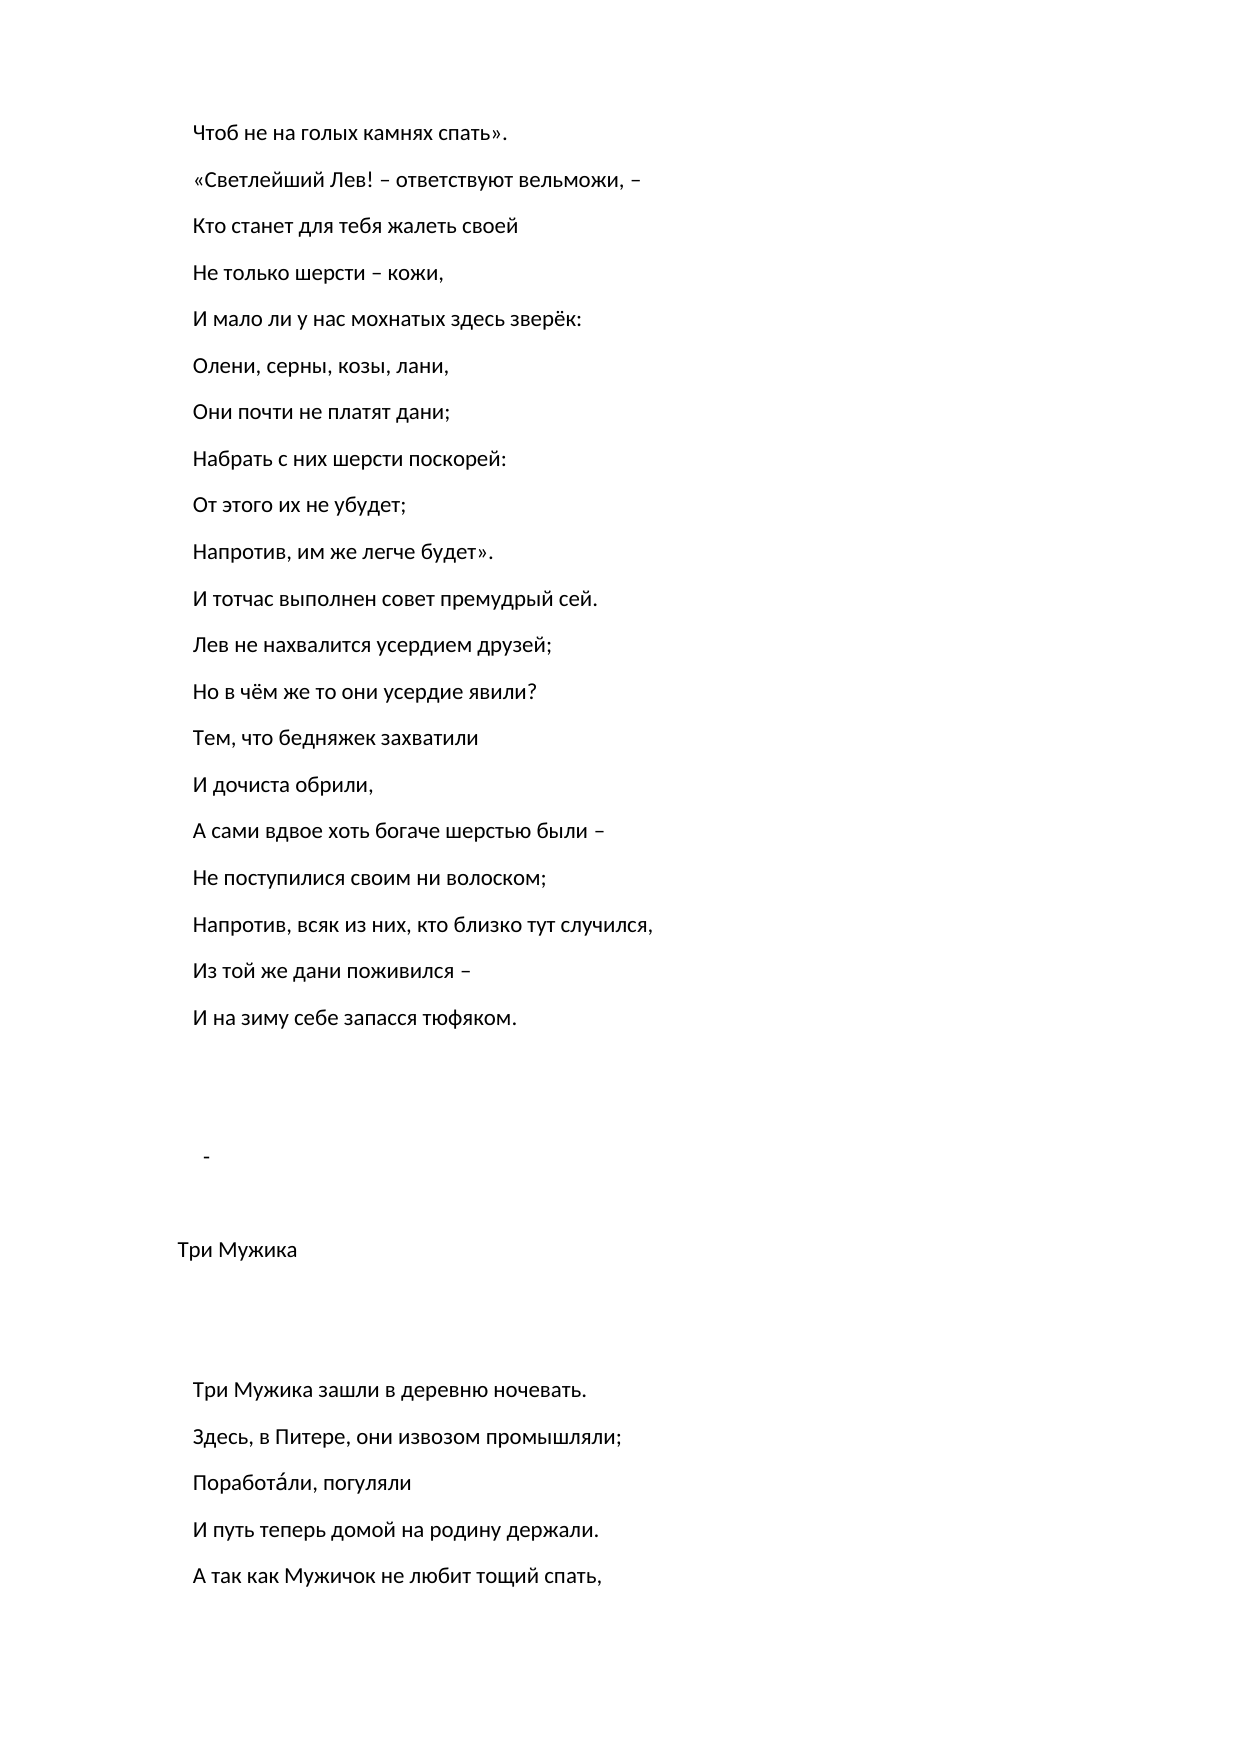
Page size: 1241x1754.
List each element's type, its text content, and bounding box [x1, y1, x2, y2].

text И тотчас выполнен совет премудрый сей. [177, 584, 1152, 612]
text И путь теперь домой на родину держали. [177, 1515, 1152, 1543]
text Напротив, всяк из них, кто близко тут случился, [177, 910, 1152, 938]
text Из той же дани поживился – [177, 956, 1152, 984]
text Лев не нахвалится усердием друзей; [177, 630, 1152, 658]
text Три Мужика зашли в деревню ночевать. [177, 1375, 1152, 1403]
text Напротив, им же легче будет». [177, 537, 1152, 565]
text Здесь, в Питере, они извозом промышляли; [177, 1422, 1152, 1450]
text А так как Мужичок не любит тощий спать, [177, 1562, 1152, 1589]
text А сами вдвое хоть богаче шерстью были – [177, 817, 1152, 844]
text Не поступилися своим ни волоском; [177, 863, 1152, 891]
text И мало ли у нас мохнатых здесь зверёк: [177, 304, 1152, 332]
text Набрать с них шерсти поскорей: [177, 444, 1152, 472]
text Не только шерсти – кожи, [177, 258, 1152, 286]
text «Светлейший Лев! – ответствуют вельможи, – [177, 165, 1152, 193]
text - [177, 1142, 1152, 1171]
text От этого их не убудет; [177, 491, 1152, 519]
text Чтоб не на голых камнях спать». [177, 118, 1152, 146]
text И на зиму себе запасся тюфяком. [177, 1003, 1152, 1031]
text Они почти не платят дани; [177, 397, 1152, 426]
text Поработа́ли, погуляли [177, 1468, 1152, 1496]
text Олени, серны, козы, лани, [177, 351, 1152, 379]
text Три Мужика [177, 1236, 1152, 1264]
text Кто станет для тебя жалеть своей [177, 211, 1152, 239]
text Тем, что бедняжек захватили [177, 723, 1152, 751]
text Но в чём же то они усердие явили? [177, 677, 1152, 705]
text И дочиста обрили, [177, 770, 1152, 798]
